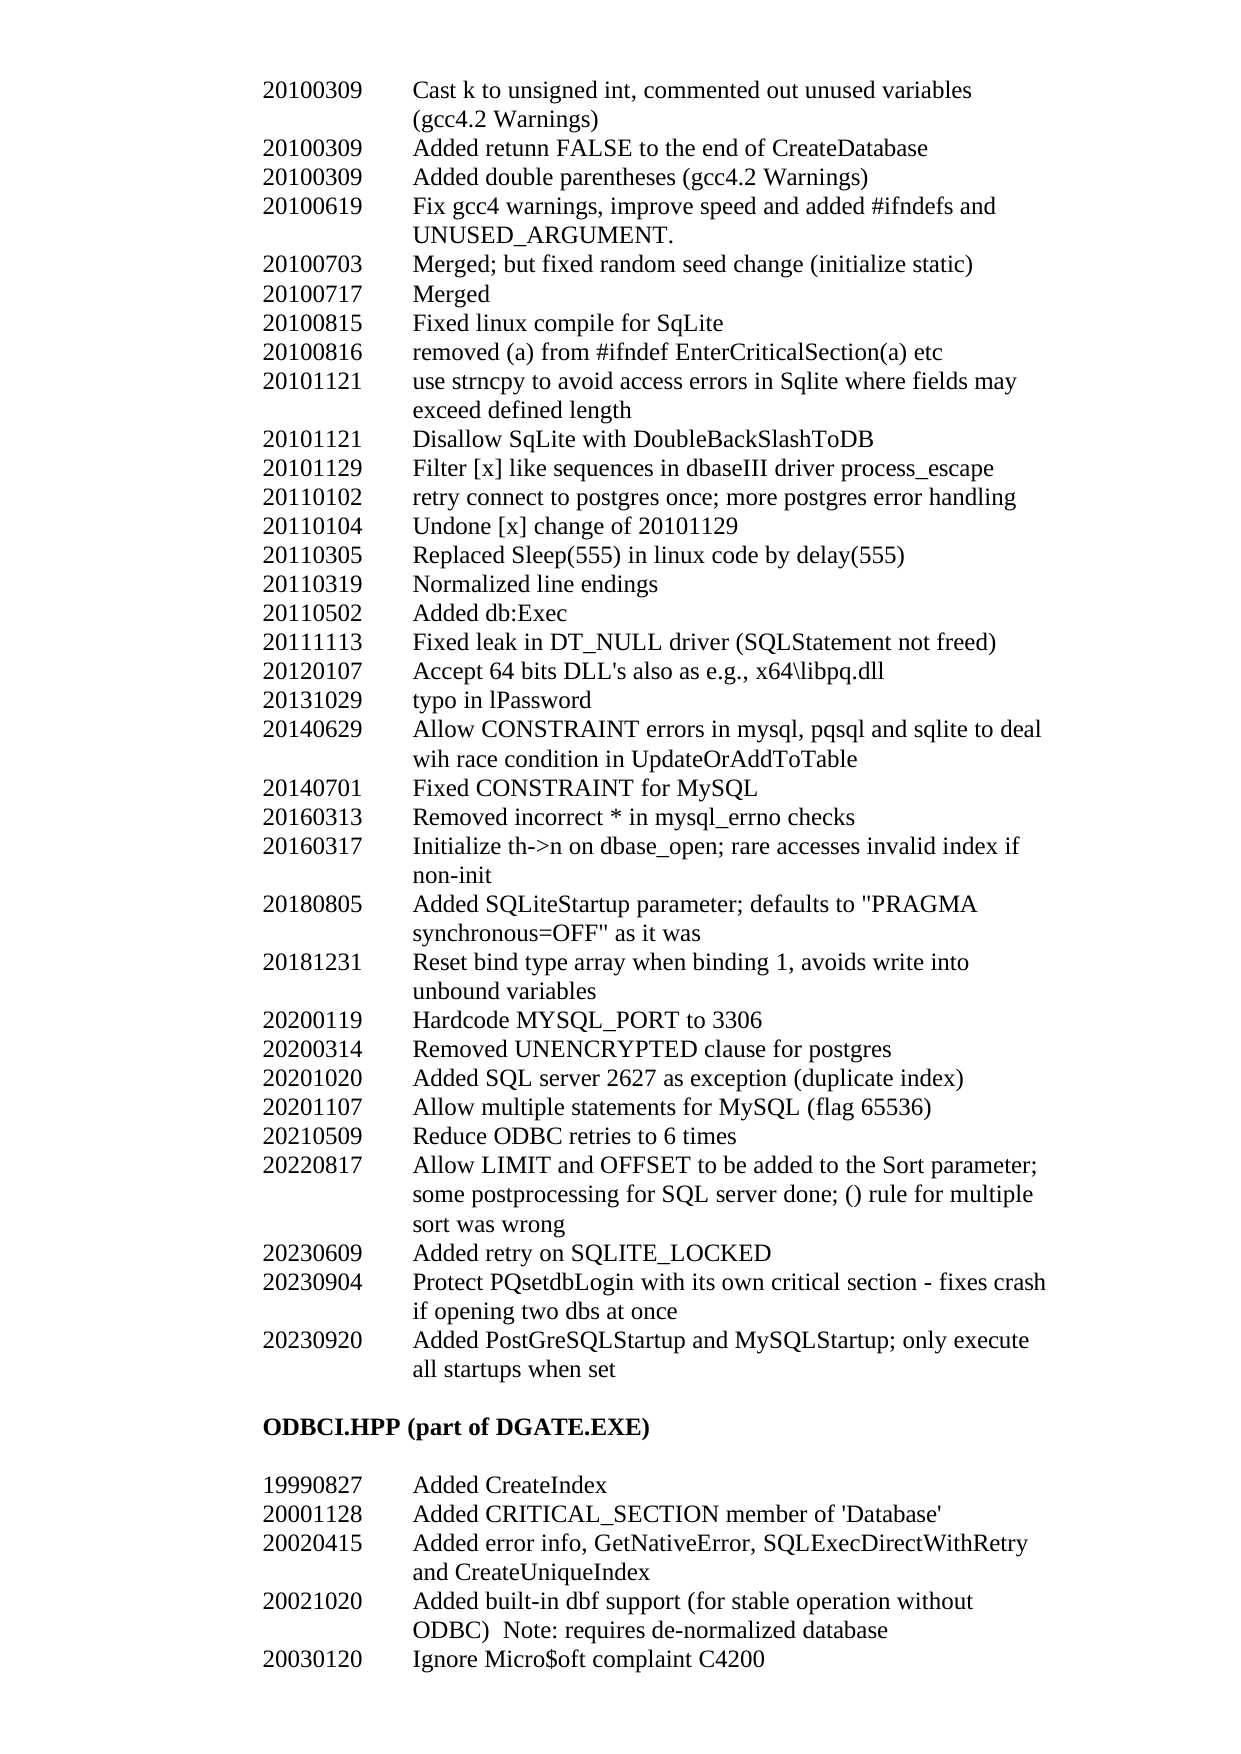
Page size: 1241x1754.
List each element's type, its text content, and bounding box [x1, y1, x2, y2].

text 20160317 Initialize th->n on dbase_open; rare accesses invalid index if non-init [262, 831, 1053, 889]
text 20101121 Disallow SqLite with DoubleBackSlashToDB [262, 424, 1053, 453]
text 20201107 Allow multiple statements for MySQL (flag 65536) [262, 1092, 1053, 1121]
text 20021020 Added built-in dbf support (for stable operation without ODBC) Note: requires de-normalized database [262, 1586, 1053, 1644]
text 19990827 Added CreateIndex [262, 1470, 1053, 1499]
text 20100717 Merged [262, 278, 1053, 307]
text 20100816 removed (a) from #ifndef EnterCriticalSection(a) etc [262, 337, 1053, 366]
text 20100309 Cast k to unsigned int, commented out unused variables (gcc4.2 Warnings) [262, 75, 1053, 133]
text 20210509 Reduce ODBC retries to 6 times [262, 1121, 1053, 1150]
text 20230904 Protect PQsetdbLogin with its own critical section - fixes crash if opening two dbs at once [262, 1267, 1053, 1325]
text 20100703 Merged; but fixed random seed change (initialize static) [262, 249, 1053, 278]
text 20001128 Added CRITICAL_SECTION member of 'Database' [262, 1499, 1053, 1528]
text 20101121 use strncpy to avoid access errors in Sqlite where fields may exceed defined length [262, 366, 1053, 424]
text 20220817 Allow LIMIT and OFFSET to be added to the Sort parameter; some postprocessing for SQL server done; () rule for multiple sort was wrong [262, 1150, 1053, 1237]
text 20110104 Undone [x] change of 20101129 [262, 511, 1053, 540]
text 20100309 Added retunn FALSE to the end of CreateDatabase [262, 133, 1053, 162]
text 20110502 Added db:Exec [262, 598, 1053, 627]
text 20101129 Filter [x] like sequences in dbaseIII driver process_escape [262, 453, 1053, 482]
text 20110305 Replaced Sleep(555) in linux code by delay(555) [262, 540, 1053, 569]
text 20120107 Accept 64 bits DLL's also as e.g., x64\libpq.dll [262, 656, 1053, 685]
text 20100619 Fix gcc4 warnings, improve speed and added #ifndefs and UNUSED_ARGUMENT. [262, 191, 1053, 249]
text 20131029 typo in lPassword [262, 685, 1053, 714]
text 20181231 Reset bind type array when binding 1, avoids write into unbound variables [262, 947, 1053, 1005]
text 20020415 Added error info, GetNativeError, SQLExecDirectWithRetry and CreateUniqueIndex [262, 1528, 1053, 1586]
text 20110319 Normalized line endings [262, 569, 1053, 598]
text 20111113 Fixed leak in DT_NULL driver (SQLStatement not freed) [262, 627, 1053, 656]
text 20200119 Hardcode MYSQL_PORT to 3306 [262, 1005, 1053, 1034]
text 20140629 Allow CONSTRAINT errors in mysql, pqsql and sqlite to deal wih race condition in UpdateOrAddToTable [262, 714, 1053, 772]
text 20100309 Added double parentheses (gcc4.2 Warnings) [262, 162, 1053, 191]
text 20230920 Added PostGreSQLStartup and MySQLStartup; only execute all startups when set [262, 1325, 1053, 1383]
subtitle ODBCI.HPP (part of DGATE.EXE) [262, 1412, 1053, 1441]
text 20180805 Added SQLiteStartup parameter; defaults to "PRAGMA synchronous=OFF" as it was [262, 889, 1053, 947]
text 20160313 Removed incorrect * in mysql_errno checks [262, 802, 1053, 831]
text 20230609 Added retry on SQLITE_LOCKED [262, 1237, 1053, 1267]
text 20200314 Removed UNENCRYPTED clause for postgres [262, 1034, 1053, 1063]
text 20201020 Added SQL server 2627 as exception (duplicate index) [262, 1063, 1053, 1092]
text 20140701 Fixed CONSTRAINT for MySQL [262, 772, 1053, 802]
text 20030120 Ignore Micro$oft complaint C4200 [262, 1644, 1053, 1673]
text 20110102 retry connect to postgres once; more postgres error handling [262, 482, 1053, 511]
text 20100815 Fixed linux compile for SqLite [262, 307, 1053, 337]
